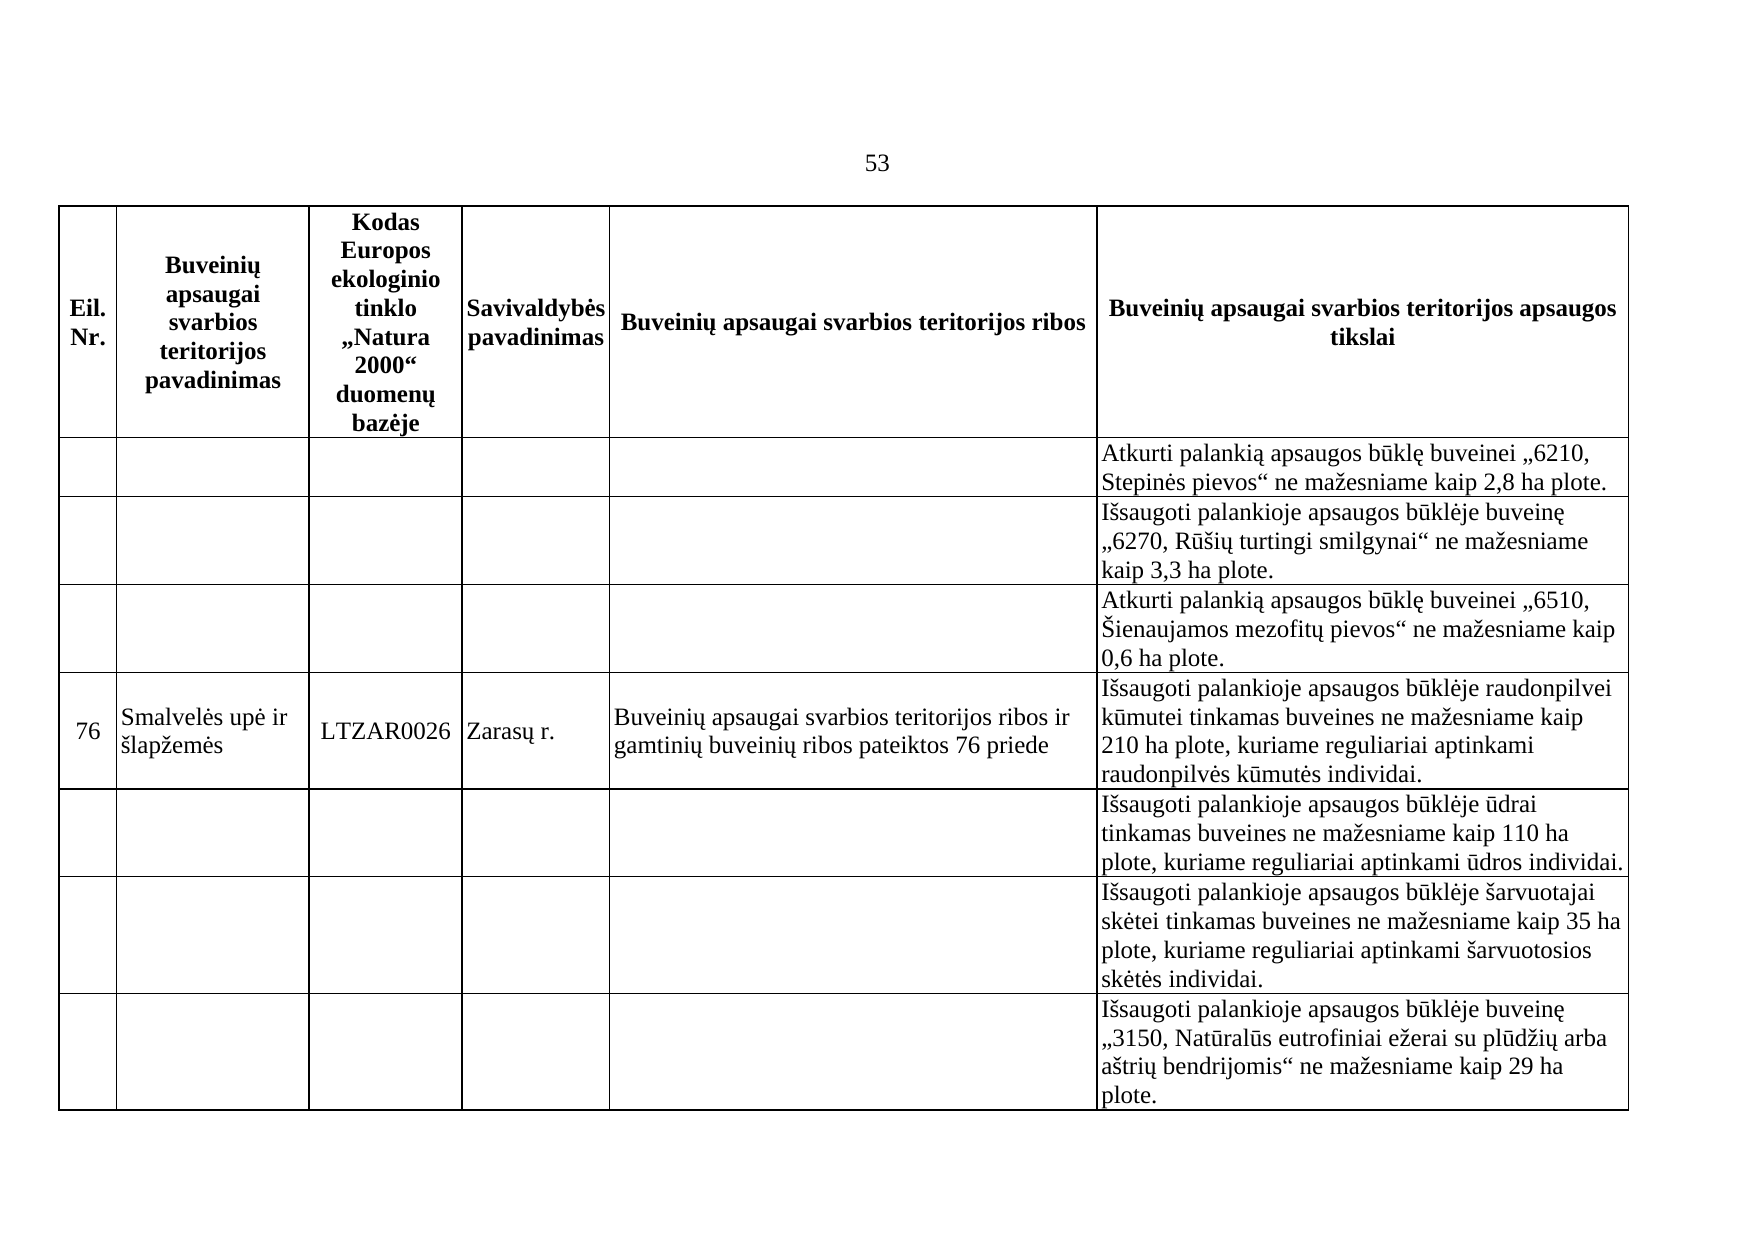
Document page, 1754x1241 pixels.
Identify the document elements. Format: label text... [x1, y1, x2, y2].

table_cell [310, 994, 461, 1109]
table_cell [463, 585, 609, 671]
table_cell [310, 497, 461, 584]
table_cell [610, 438, 1096, 496]
table_cell [610, 585, 1096, 671]
table_cell [117, 585, 308, 671]
table_cell [610, 790, 1096, 876]
table_cell [117, 438, 308, 496]
table_cell Išsaugoti palankioje apsaugos būklėje buveinę „6270, Rūšių turtingi smilgynai“ ne mažesniame kaip 3,3 ha plote. [1098, 497, 1628, 584]
table_header Buveinių apsaugai svarbios teritorijos apsaugos tikslai [1098, 207, 1628, 437]
table_cell Išsaugoti palankioje apsaugos būklėje raudonpilvei kūmutei tinkamas buveines ne mažesniame kaip 210 ha plote, kuriame reguliariai aptinkami raudonpilvės kūmutės individai. [1098, 673, 1628, 788]
table_cell Buveinių apsaugai svarbios teritorijos ribos ir gamtinių buveinių ribos pateiktos 76 priede [610, 673, 1096, 788]
table_cell [310, 438, 461, 496]
table_cell [463, 994, 609, 1109]
table_header Buveinių apsaugai svarbios teritorijos pavadinimas [117, 207, 308, 437]
table_cell [117, 994, 308, 1109]
table_header Savivaldybės pavadinimas [463, 207, 609, 437]
table_cell Atkurti palankią apsaugos būklę buveinei „6510, Šienaujamos mezofitų pievos“ ne mažesniame kaip 0,6 ha plote. [1098, 585, 1628, 671]
table_cell [463, 877, 609, 992]
table_header Kodas Europos ekologinio tinklo „Natura 2000“ duomenų bazėje [310, 207, 461, 437]
table_cell Išsaugoti palankioje apsaugos būklėje šarvuotajai skėtei tinkamas buveines ne mažesniame kaip 35 ha plote, kuriame reguliariai aptinkami šarvuotosios skėtės individai. [1098, 877, 1628, 992]
table_cell Smalvelės upė ir šlapžemės [117, 673, 308, 788]
table_cell Zarasų r. [463, 673, 609, 788]
table_cell 76 [60, 673, 116, 788]
table_cell [60, 790, 116, 876]
table_cell [310, 585, 461, 671]
table_cell [60, 877, 116, 992]
table_cell [610, 877, 1096, 992]
table_cell LTZAR0026 [310, 673, 461, 788]
table_cell [117, 790, 308, 876]
table_cell [463, 438, 609, 496]
table_cell Išsaugoti palankioje apsaugos būklėje buveinę „3150, Natūralūs eutrofiniai ežerai su plūdžių arba aštrių bendrijomis“ ne mažesniame kaip 29 ha plote. [1098, 994, 1628, 1109]
table_cell [310, 877, 461, 992]
table_cell [60, 585, 116, 671]
table_header Buveinių apsaugai svarbios teritorijos ribos [610, 207, 1096, 437]
table_cell Išsaugoti palankioje apsaugos būklėje ūdrai tinkamas buveines ne mažesniame kaip 110 ha plote, kuriame reguliariai aptinkami ūdros individai. [1098, 790, 1628, 876]
table_cell [117, 497, 308, 584]
table_cell [60, 438, 116, 496]
table_cell [610, 497, 1096, 584]
table_cell [60, 497, 116, 584]
table_header Eil. Nr. [60, 207, 116, 437]
table_cell [310, 790, 461, 876]
table_cell [463, 790, 609, 876]
table_cell [117, 877, 308, 992]
table_cell [60, 994, 116, 1109]
table_cell Atkurti palankią apsaugos būklę buveinei „6210, Stepinės pievos“ ne mažesniame kaip 2,8 ha plote. [1098, 438, 1628, 496]
table_cell [610, 994, 1096, 1109]
table_cell [463, 497, 609, 584]
